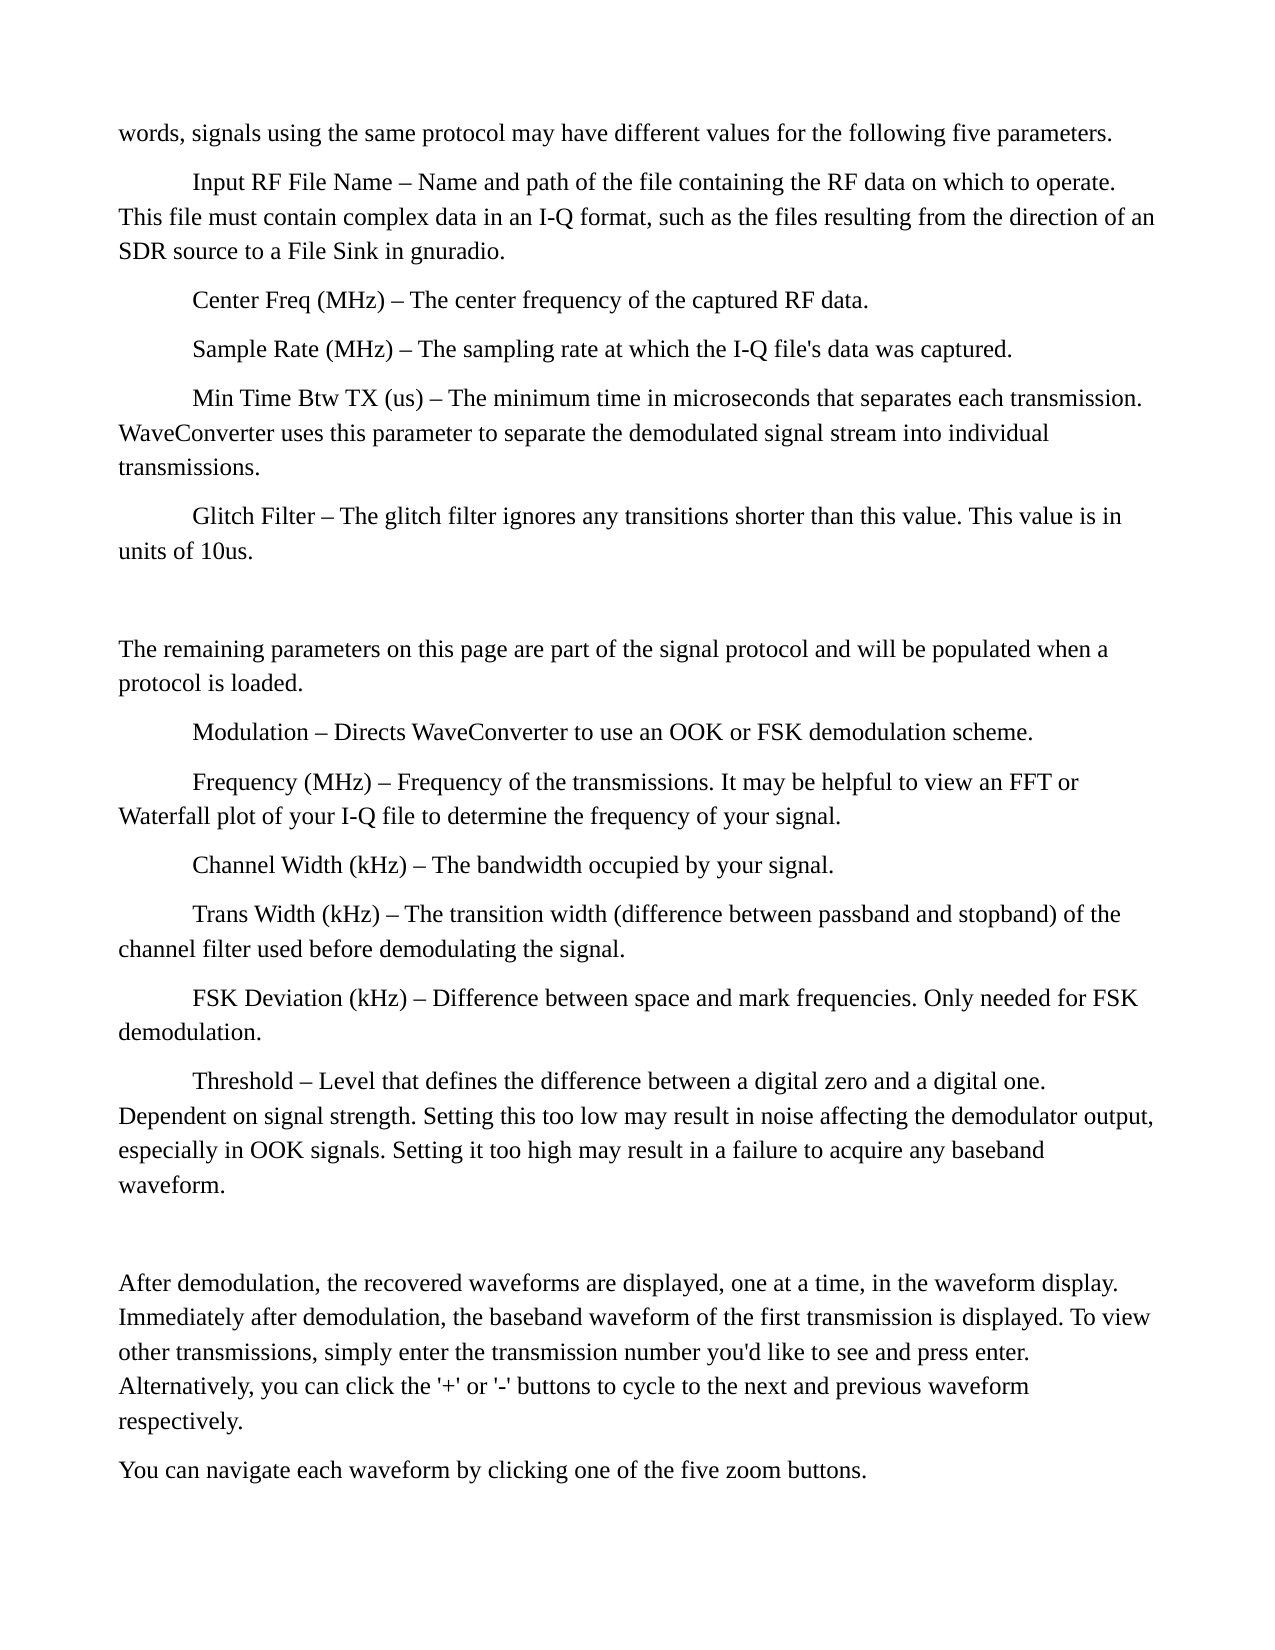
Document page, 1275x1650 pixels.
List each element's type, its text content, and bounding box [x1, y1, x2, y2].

text Center Freq (MHz) – The center frequency of the captured RF data. [118, 285, 1157, 314]
text words, signals using the same protocol may have different values for the following five parameters. [118, 118, 1157, 147]
text Min Time Btw TX (us) – The minimum time in microseconds that separates each transmission. WaveConverter uses this parameter to separate the demodulated signal stream into individual transmissions. [118, 383, 1157, 481]
text FSK Deviation (kHz) – Difference between space and mark frequencies. Only needed for FSK demodulation. [118, 983, 1157, 1046]
text Trans Width (kHz) – The transition width (difference between passband and stopband) of the channel filter used before demodulating the signal. [118, 899, 1157, 962]
text After demodulation, the recovered waveforms are displayed, one at a time, in the waveform display. Immediately after demodulation, the baseband waveform of the first transmission is displayed. To view other transmissions, simply enter the transmission number you'd like to see and press enter. Alternatively, you can click the '+' or '-' buttons to cycle to the next and previous waveform respectively. [118, 1268, 1157, 1434]
text Sample Rate (MHz) – The sampling rate at which the I-Q file's data was captured. [118, 334, 1157, 363]
text Modulation – Directs WaveConverter to use an OOK or FSK demodulation scheme. [118, 717, 1157, 746]
text You can navigate each waveform by clicking one of the five zoom buttons. [118, 1455, 1157, 1483]
text Threshold – Level that defines the difference between a digital zero and a digital one. Dependent on signal strength. Setting this too low may result in noise affecting the demodulator output, especially in OOK signals. Setting it too high may result in a failure to acquire any baseband waveform. [118, 1066, 1157, 1198]
text Input RF File Name – Name and path of the file containing the RF data on which to operate. This file must contain complex data in an I-Q format, such as the files resulting from the direction of an SDR source to a File Sink in gnuradio. [118, 167, 1157, 265]
text Frequency (MHz) – Frequency of the transmissions. It may be helpful to view an FFT or Waterfall plot of your I-Q file to determine the frequency of your signal. [118, 767, 1157, 830]
text Glitch Filter – The glitch filter ignores any transitions shorter than this value. This value is in units of 10us. [118, 501, 1157, 564]
text Channel Width (kHz) – The bandwidth occupied by your signal. [118, 850, 1157, 879]
text The remaining parameters on this page are part of the signal protocol and will be populated when a protocol is loaded. [118, 634, 1157, 697]
